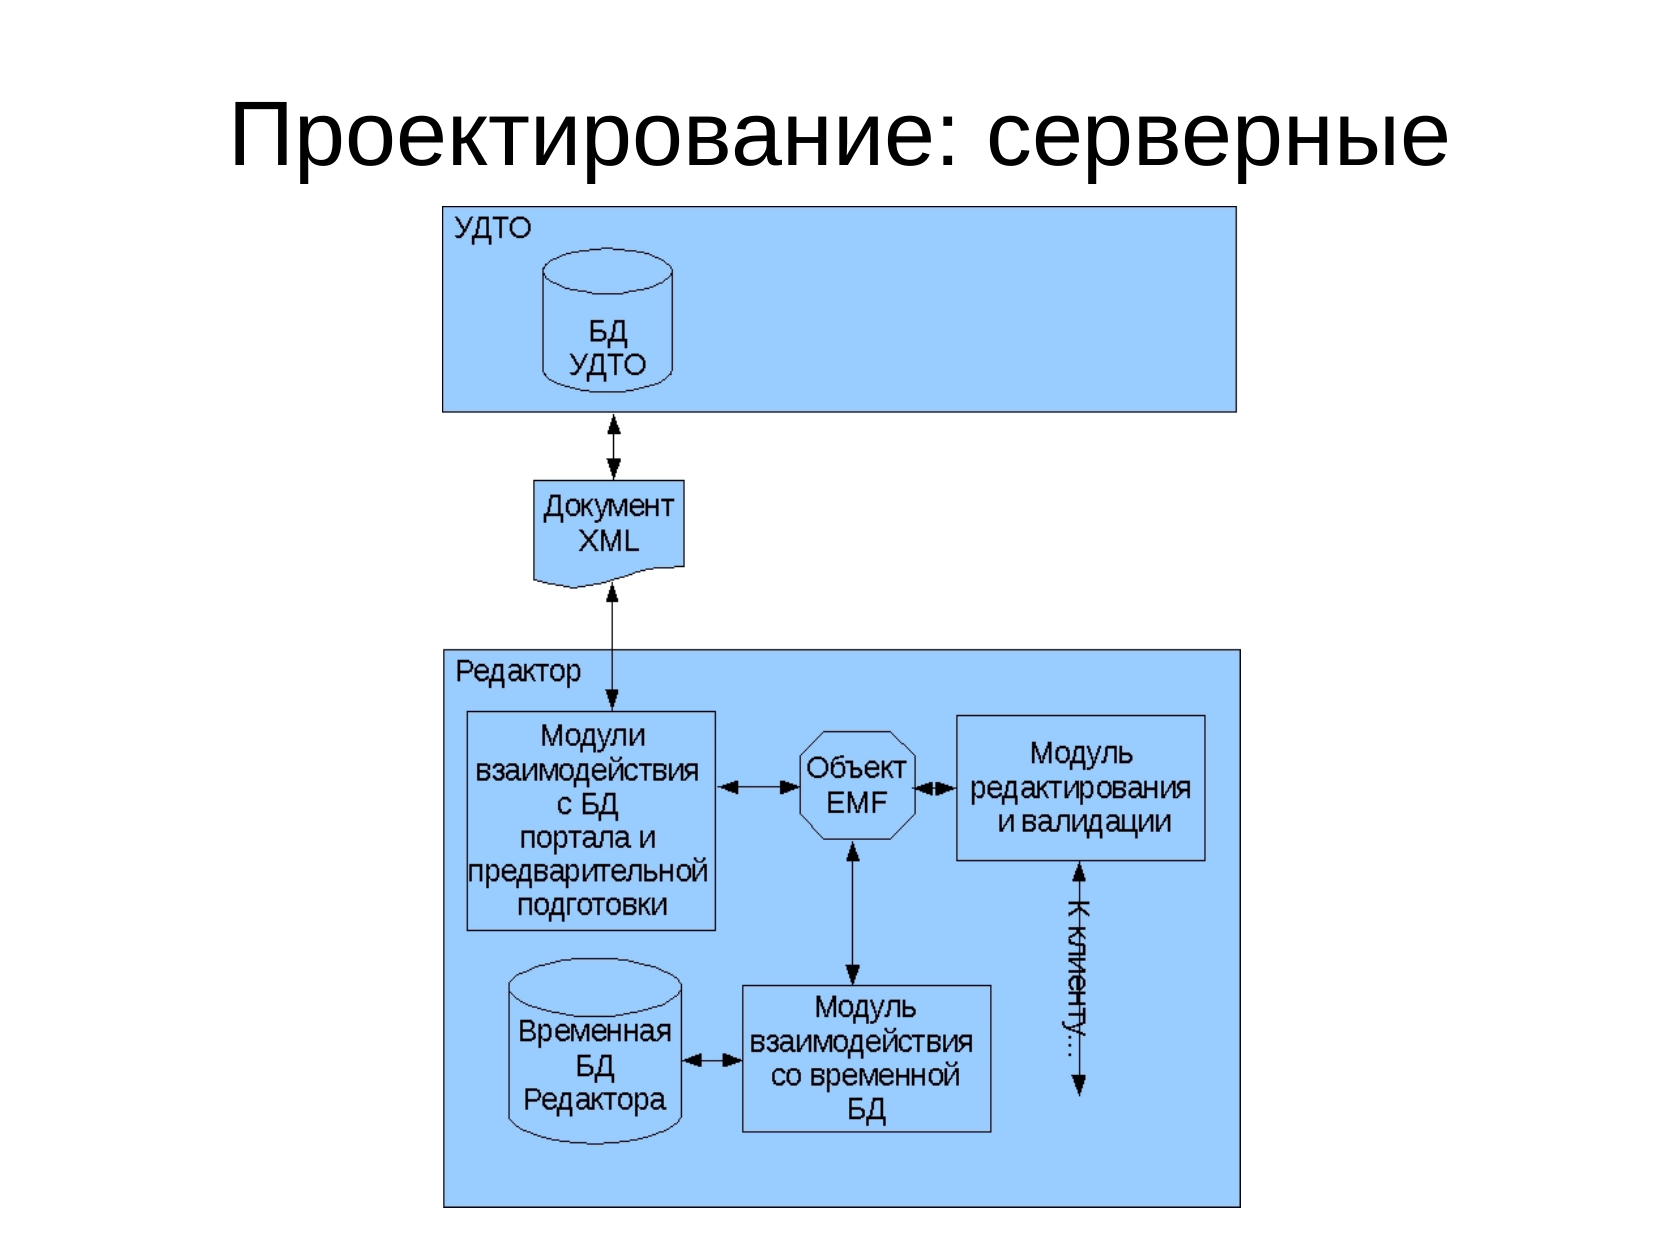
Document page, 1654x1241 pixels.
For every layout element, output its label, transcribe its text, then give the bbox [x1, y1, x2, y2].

picture [442, 206, 1241, 1208]
title Проектирование: серверные модули [118, 82, 1564, 288]
